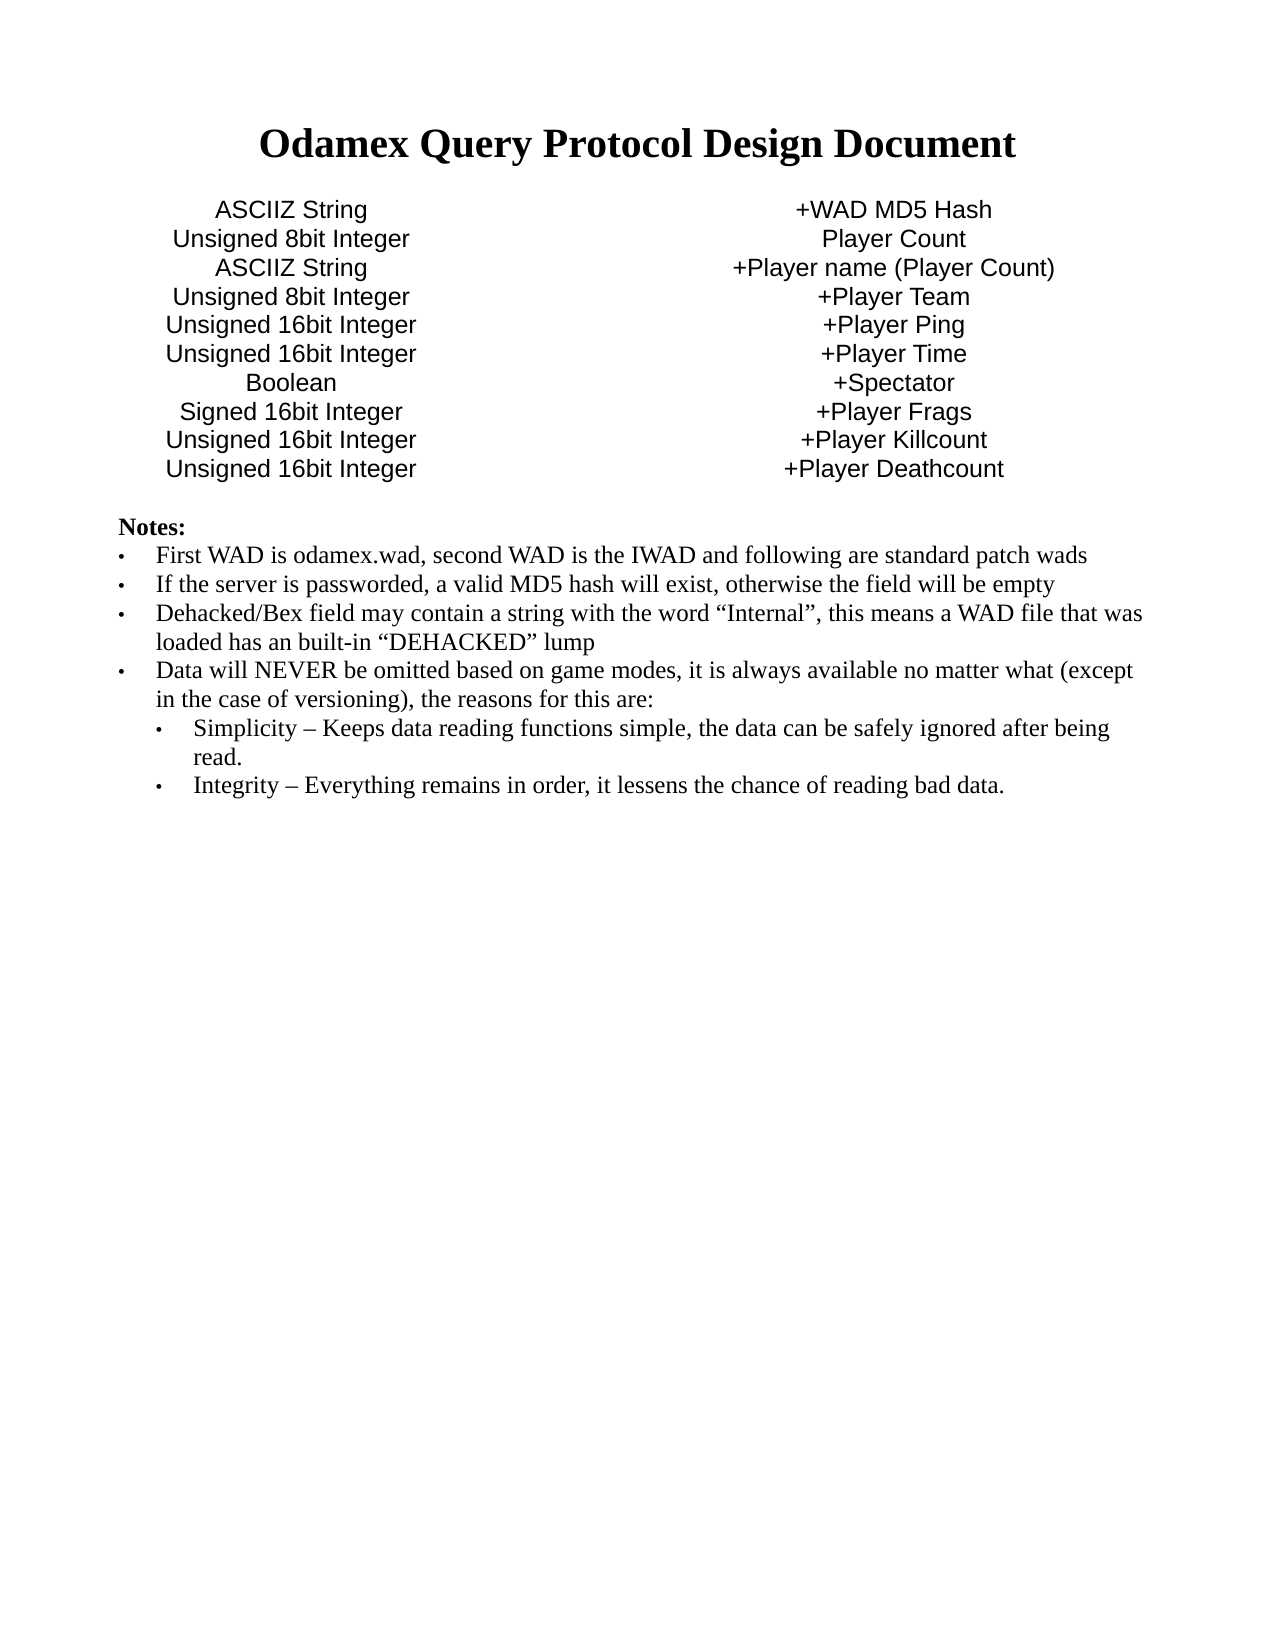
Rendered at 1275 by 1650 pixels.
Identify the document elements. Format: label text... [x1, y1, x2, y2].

table_cell [464, 426, 631, 454]
table_cell [464, 311, 631, 339]
table_cell Player Count [631, 224, 1157, 253]
table_cell +Player Killcount [631, 426, 1157, 454]
table_cell [464, 282, 631, 311]
list First WAD is odamex.wad, second WAD is the IWAD and following are standard patch wads [118, 541, 1157, 569]
table_cell [464, 368, 631, 397]
table_cell Unsigned 8bit Integer [118, 224, 464, 253]
table_cell [464, 196, 631, 224]
table_cell +WAD MD5 Hash [631, 196, 1157, 224]
list Integrity – Everything remains in order, it lessens the chance of reading bad data. [156, 771, 1157, 799]
table_cell ASCIIZ String [118, 253, 464, 282]
table_cell +Player Frags [631, 397, 1157, 426]
table_cell [464, 224, 631, 253]
table_cell [464, 253, 631, 282]
table_cell +Player Ping [631, 311, 1157, 339]
table_cell +Player name (Player Count) [631, 253, 1157, 282]
table_cell Unsigned 16bit Integer [118, 311, 464, 339]
table_cell [464, 339, 631, 368]
table_cell +Spectator [631, 368, 1157, 397]
table_cell Unsigned 16bit Integer [118, 426, 464, 454]
table_cell +Player Time [631, 339, 1157, 368]
list If the server is passworded, a valid MD5 hash will exist, otherwise the field will be empty [118, 569, 1157, 598]
table_cell Unsigned 16bit Integer [118, 454, 464, 483]
list Dehacked/Bex field may contain a string with the word “Internal”, this means a WAD file that was loaded has an built-in “DEHACKED” lump [118, 598, 1157, 656]
table_cell Unsigned 16bit Integer [118, 339, 464, 368]
list Simplicity – Keeps data reading functions simple, the data can be safely ignored after being read. [156, 713, 1157, 771]
table_cell Signed 16bit Integer [118, 397, 464, 426]
table_cell [464, 454, 631, 483]
table_cell ASCIIZ String [118, 196, 464, 224]
table_cell Unsigned 8bit Integer [118, 282, 464, 311]
text Notes: [118, 512, 1157, 541]
table_cell [464, 397, 631, 426]
table_cell +Player Deathcount [631, 454, 1157, 483]
table_cell +Player Team [631, 282, 1157, 311]
list Data will NEVER be omitted based on game modes, it is always available no matter what (except in the case of versioning), the reasons for this are: [118, 656, 1157, 713]
table_cell Boolean [118, 368, 464, 397]
